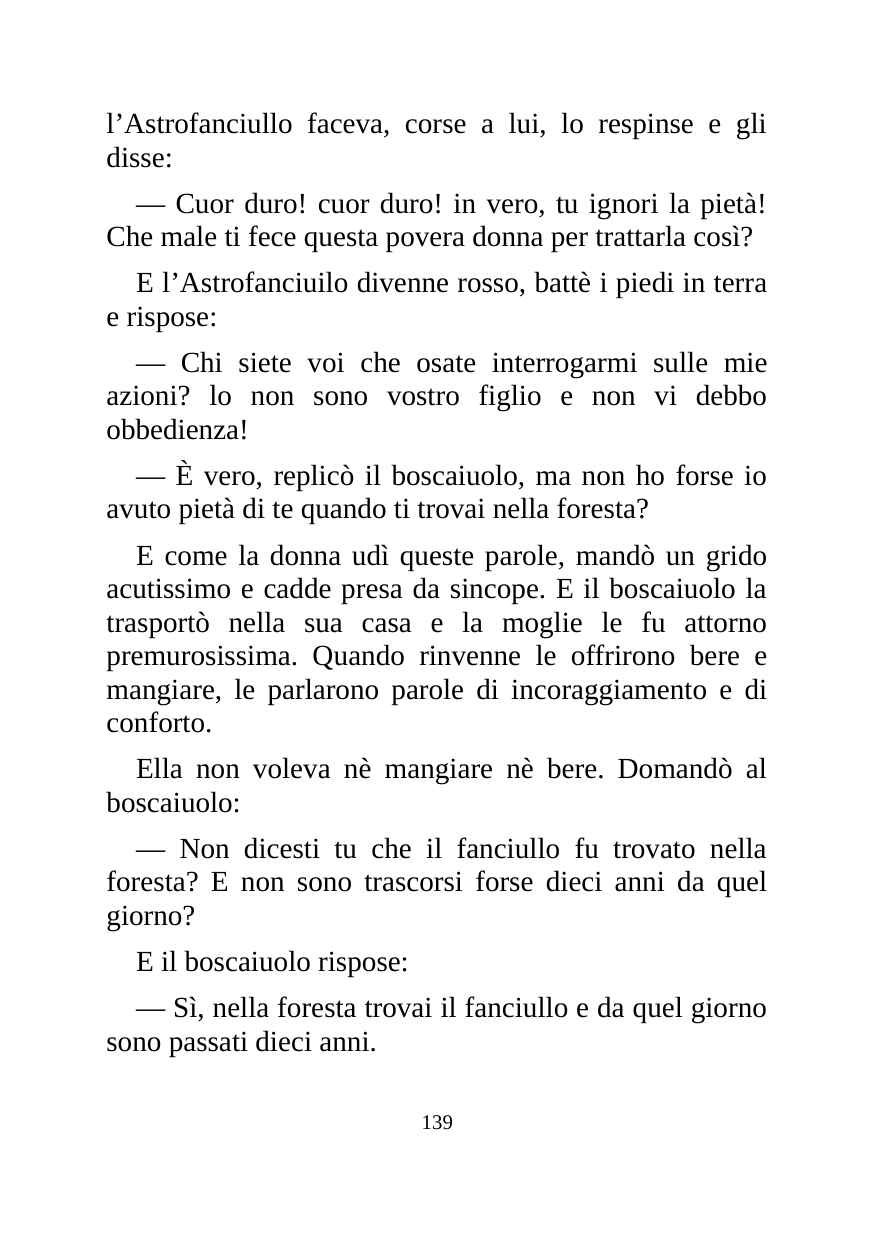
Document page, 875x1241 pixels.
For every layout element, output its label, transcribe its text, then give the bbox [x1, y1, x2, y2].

text — Non dicesti tu che il fanciullo fu trovato nella foresta? E non sono trascorsi forse dieci anni da quel giorno? [106, 831, 768, 932]
text Ella non voleva nè mangiare nè bere. Domandò al boscaiuolo: [106, 751, 768, 818]
text — Cuor duro! cuor duro! in vero, tu ignori la pietà! Che male ti fece questa povera donna per trattarla così? [106, 186, 768, 253]
text l’Astrofanciullo faceva, corse a lui, lo respinse e gli disse: [106, 106, 768, 173]
text E l’Astrofanciuilo divenne rosso, battè i piedi in terra e rispose: [106, 265, 768, 332]
text — Chi siete voi che osate interrogarmi sulle mie azioni? lo non sono vostro figlio e non vi debbo obbedienza! [106, 345, 768, 446]
text — Sì, nella foresta trovai il fanciullo e da quel giorno sono passati dieci anni. [106, 990, 768, 1057]
text E come la donna udì queste parole, mandò un grido acutissimo e cadde presa da sincope. E il boscaiuolo la trasportò nella sua casa e la moglie le fu attorno premurosissima. Quando rinvenne le offrirono bere e mangiare, le parlarono parole di incoraggiamento e di conforto. [106, 538, 768, 739]
text E il boscaiuolo rispose: [106, 944, 768, 978]
text — È vero, replicò il boscaiuolo, ma non ho forse io avuto pietà di te quando ti trovai nella foresta? [106, 458, 768, 525]
